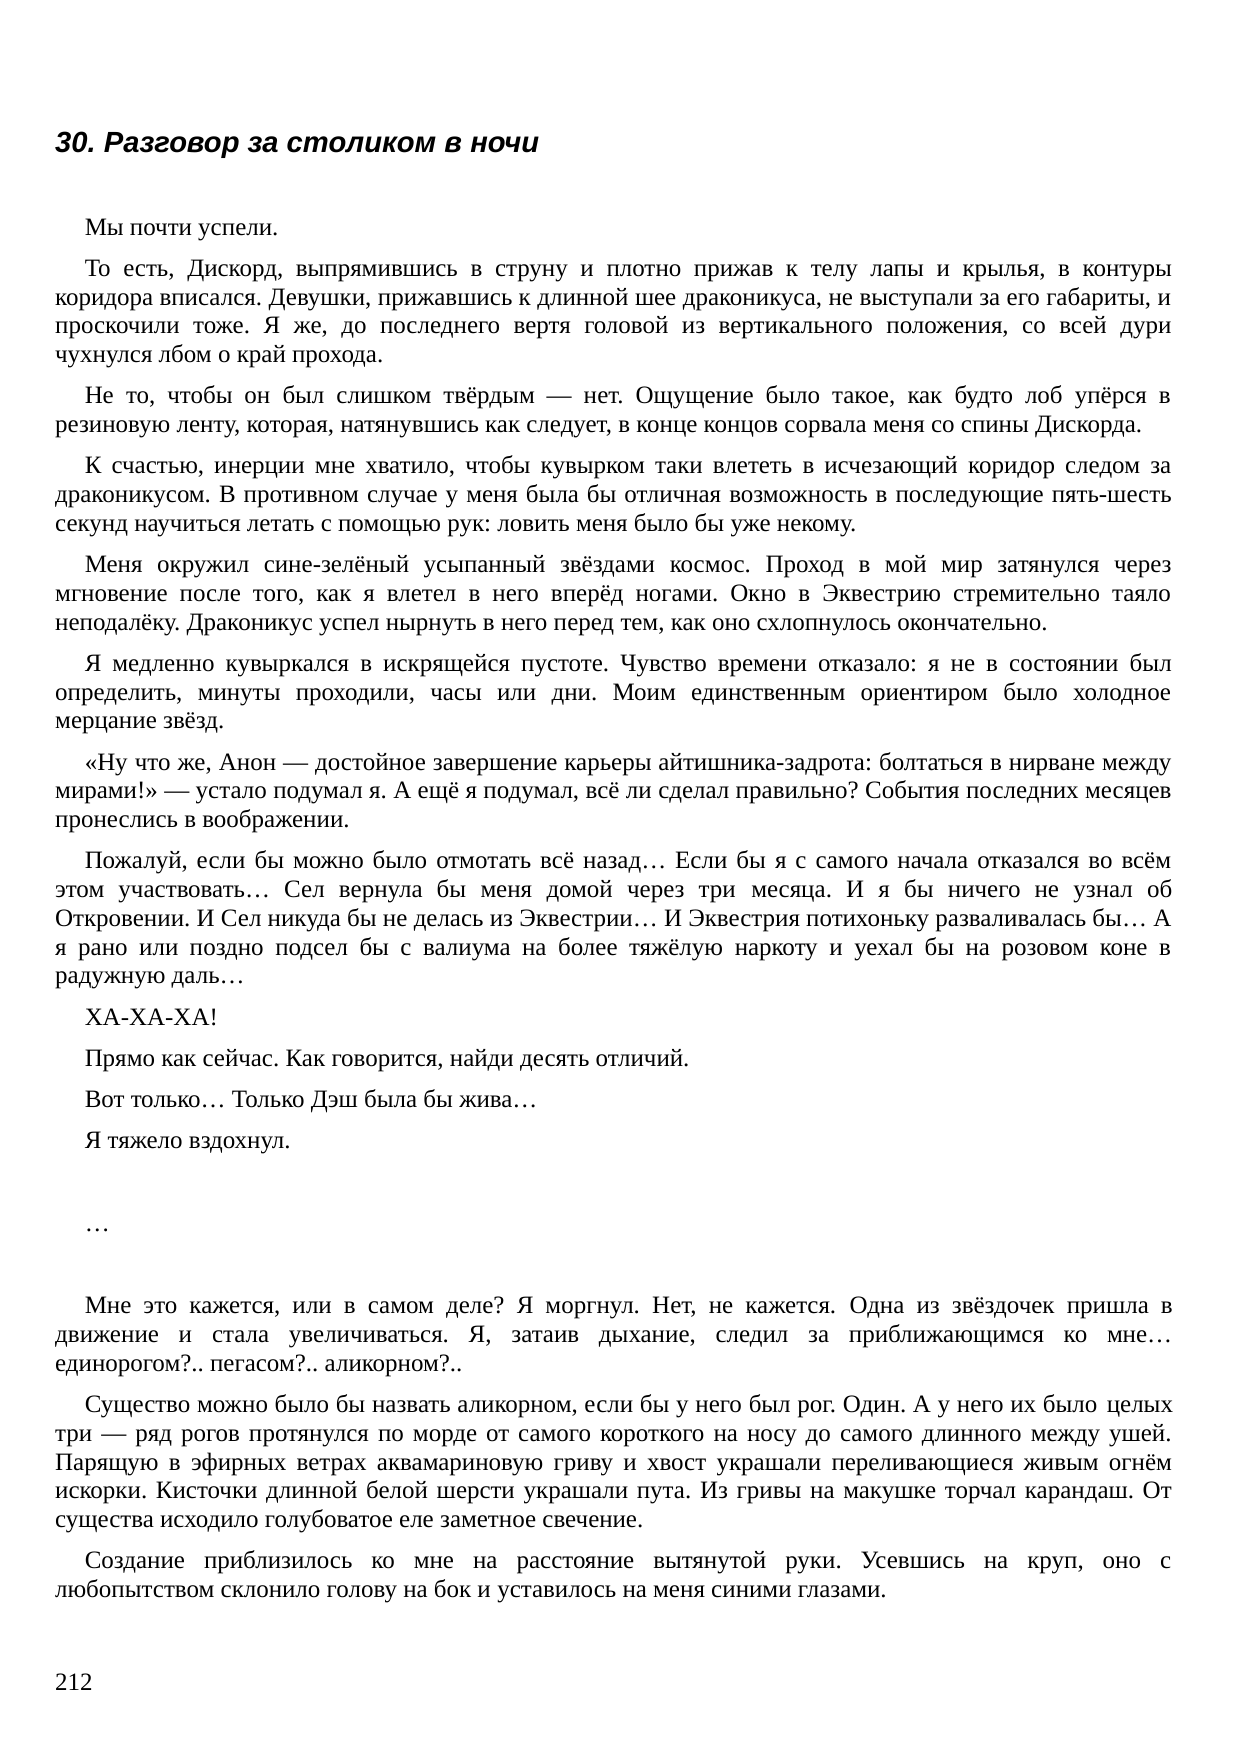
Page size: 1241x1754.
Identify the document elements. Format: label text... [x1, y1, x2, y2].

text Я тяжело вздохнул. [55, 1126, 1173, 1154]
text Пожалуй, если бы можно было отмотать всё назад… Если бы я с самого начала отказался во всём этом участвовать… Сел вернула бы меня домой через три месяца. И я бы ничего не узнал об Откровении. И Сел никуда бы не делась из Эквестрии… И Эквестрия потихоньку разваливалась бы… А я рано или поздно подсел бы с валиума на более тяжёлую наркоту и уехал бы на розовом коне в радужную даль… [55, 846, 1173, 989]
subtitle 30. Разговор за столиком в ночи [55, 124, 1173, 158]
text Существо можно было бы назвать аликорном, если бы у него был рог. Один. А у него их было целых три — ряд рогов протянулся по морде от самого короткого на носу до самого длинного между ушей. Парящую в эфирных ветрах аквамариновую гриву и хвост украшали переливающиеся живым огнём искорки. Кисточки длинной белой шерсти украшали пута. Из гривы на макушке торчал карандаш. От существа исходило голубоватое еле заметное свечение. [55, 1389, 1173, 1533]
text «Ну что же, Анон — достойное завершение карьеры айтишника-задрота: болтаться в нирване между мирами!» — устало подумал я. А ещё я подумал, всё ли сделал правильно? События последних месяцев пронеслись в воображении. [55, 747, 1173, 833]
text Не то, чтобы он был слишком твёрдым — нет. Ощущение было такое, как будто лоб упёрся в резиновую ленту, которая, натянувшись как следует, в конце концов сорвала меня со спины Дискорда. [55, 381, 1173, 438]
text Меня окружил сине-зелёный усыпанный звёздами космос. Проход в мой мир затянулся через мгновение после того, как я влетел в него вперёд ногами. Окно в Эквестрию стремительно таяло неподалёку. Драконикус успел нырнуть в него перед тем, как оно схлопнулось окончательно. [55, 549, 1173, 636]
text … [55, 1208, 1173, 1237]
text Создание приблизилось ко мне на расстояние вытянутой руки. Усевшись на круп, оно с любопытством склонило голову на бок и уставилось на меня синими глазами. [55, 1546, 1173, 1603]
text Я медленно кувыркался в искрящейся пустоте. Чувство времени отказало: я не в состоянии был определить, минуты проходили, часы или дни. Моим единственным ориентиром было холодное мерцание звёзд. [55, 648, 1173, 734]
text ХА-ХА-ХА! [55, 1002, 1173, 1031]
text К счастью, инерции мне хватило, чтобы кувырком таки влететь в исчезающий коридор следом за драконикусом. В противном случае у меня была бы отличная возможность в последующие пять-шесть секунд научиться летать с помощью рук: ловить меня было бы уже некому. [55, 451, 1173, 537]
text Мне это кажется, или в самом деле? Я моргнул. Нет, не кажется. Одна из звёздочек пришла в движение и стала увеличиваться. Я, затаив дыхание, следил за приближающимся ко мне… единорогом?.. пегасом?.. аликорном?.. [55, 1291, 1173, 1377]
text То есть, Дискорд, выпрямившись в струну и плотно прижав к телу лапы и крылья, в контуры коридора вписался. Девушки, прижавшись к длинной шее драконикуса, не выступали за его габариты, и проскочили тоже. Я же, до последнего вертя головой из вертикального положения, со всей дури чухнулся лбом о край прохода. [55, 253, 1173, 368]
text Прямо как сейчас. Как говорится, найди десять отличий. [55, 1043, 1173, 1072]
text Вот только… Только Дэш была бы жива… [55, 1084, 1173, 1113]
text Мы почти успели. [55, 212, 1173, 241]
